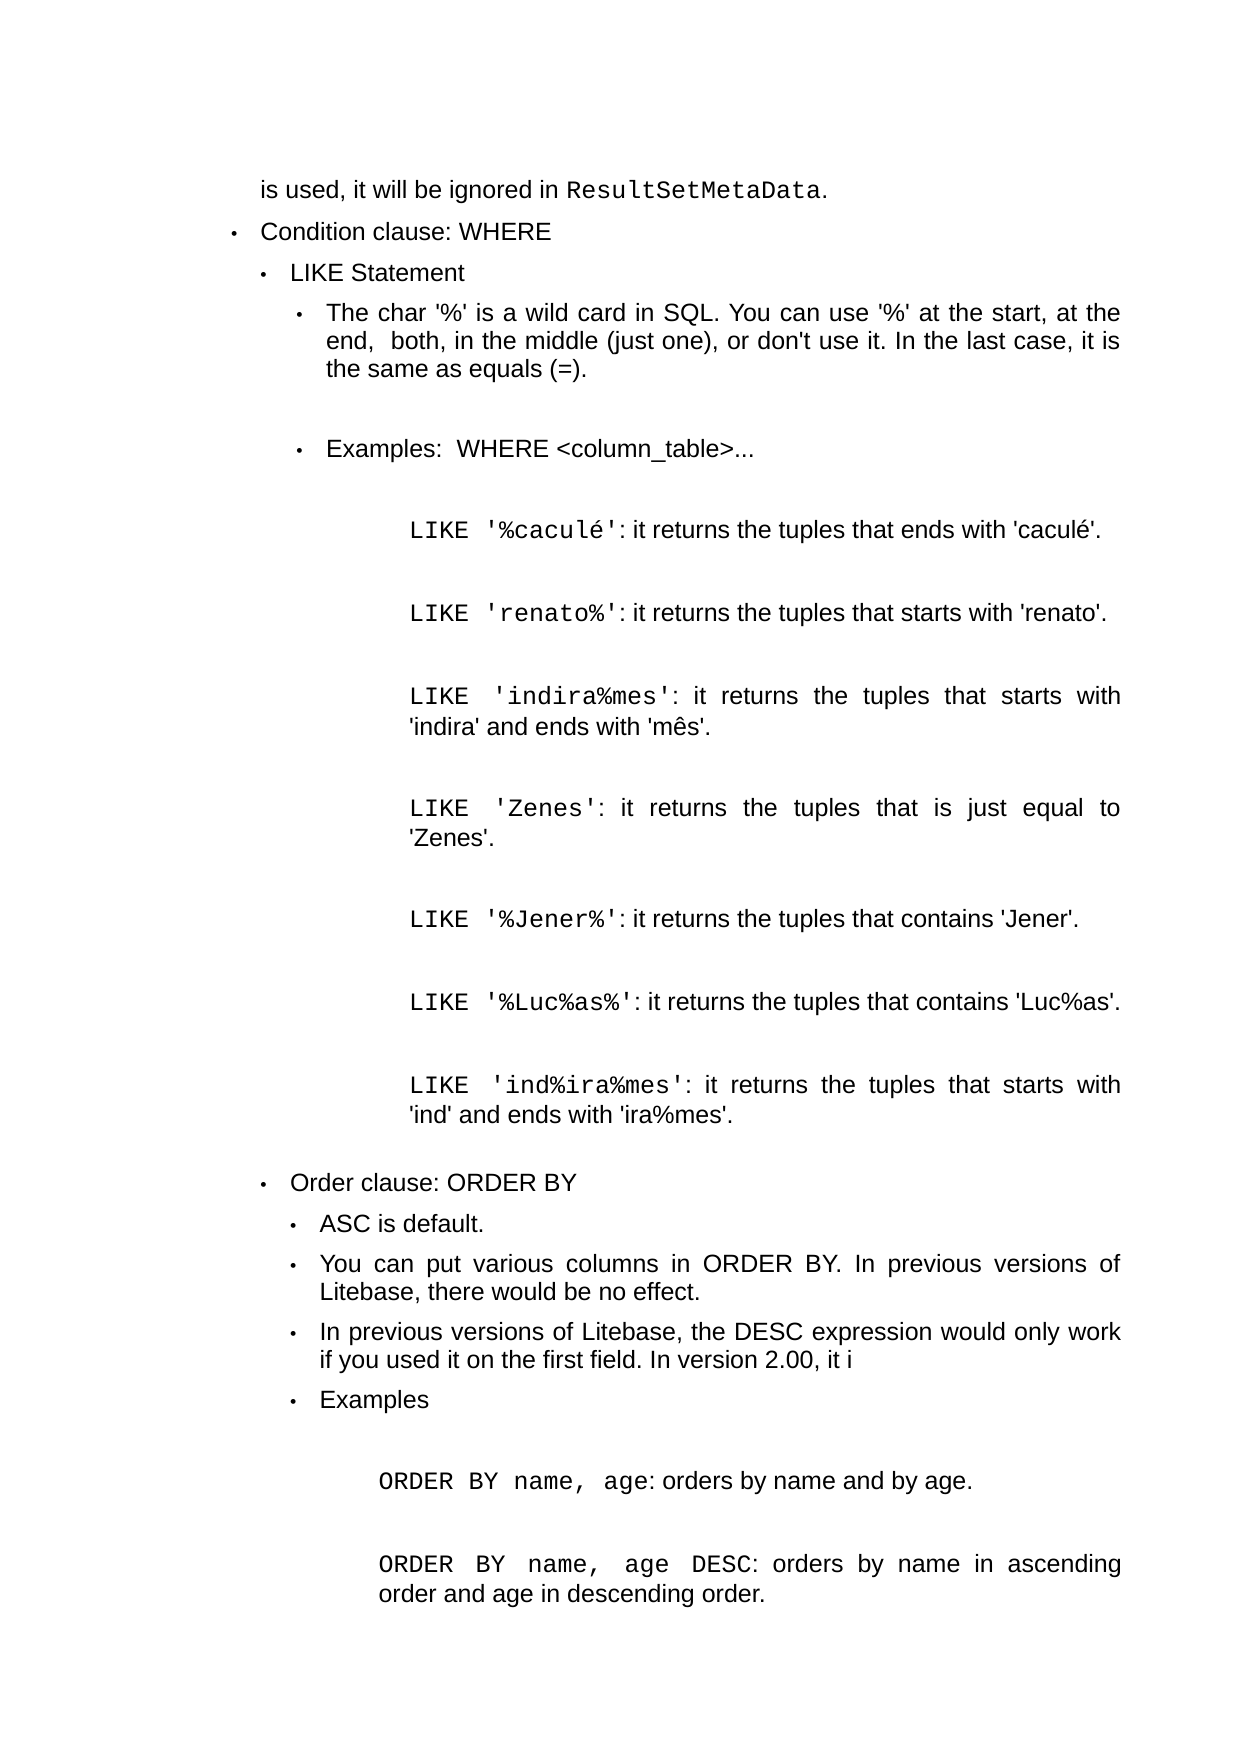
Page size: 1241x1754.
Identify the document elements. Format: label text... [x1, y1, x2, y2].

list LIKE '%caculé': it returns the tuples that ends with 'caculé'. [379, 516, 1122, 546]
list Order clause: ORDER BY [260, 1169, 1122, 1197]
list Condition clause: WHERE [231, 218, 1122, 246]
list You can put various columns in ORDER BY. In previous versions of Litebase, there would be no effect. [290, 1250, 1122, 1306]
list LIKE 'renato%': it returns the tuples that starts with 'renato'. [379, 599, 1122, 629]
list Examples [290, 1386, 1122, 1414]
list ORDER BY name, age: orders by name and by age. [349, 1467, 1122, 1497]
list LIKE '%Jener%': it returns the tuples that contains 'Jener'. [379, 904, 1122, 934]
list is used, it will be ignored in ResultSetMetaData. [231, 176, 1122, 206]
list Examples: WHERE <column_table>... [296, 435, 1122, 463]
list LIKE 'indira%mes': it returns the tuples that starts with 'indira' and ends with 'mês'. [379, 682, 1122, 740]
list ORDER BY name, age DESC: orders by name in ascending order and age in descending order. [349, 1550, 1122, 1608]
list LIKE 'ind%ira%mes': it returns the tuples that starts with 'ind' and ends with 'ira%mes'. [379, 1071, 1122, 1157]
list ASC is default. [290, 1209, 1122, 1237]
list In previous versions of Litebase, the DESC expression would only work if you used it on the first field. In version 2.00, it i [290, 1318, 1122, 1374]
list LIKE '%Luc%as%': it returns the tuples that contains 'Luc%as'. [379, 988, 1122, 1018]
list The char '%' is a wild card in SQL. You can use '%' at the start, at the end, both, in the middle (just one), or don't use it. In the last case, it is the same as equals (=). [296, 299, 1122, 382]
list LIKE Statement [260, 258, 1122, 286]
list LIKE 'Zenes': it returns the tuples that is just equal to 'Zenes'. [379, 793, 1122, 851]
